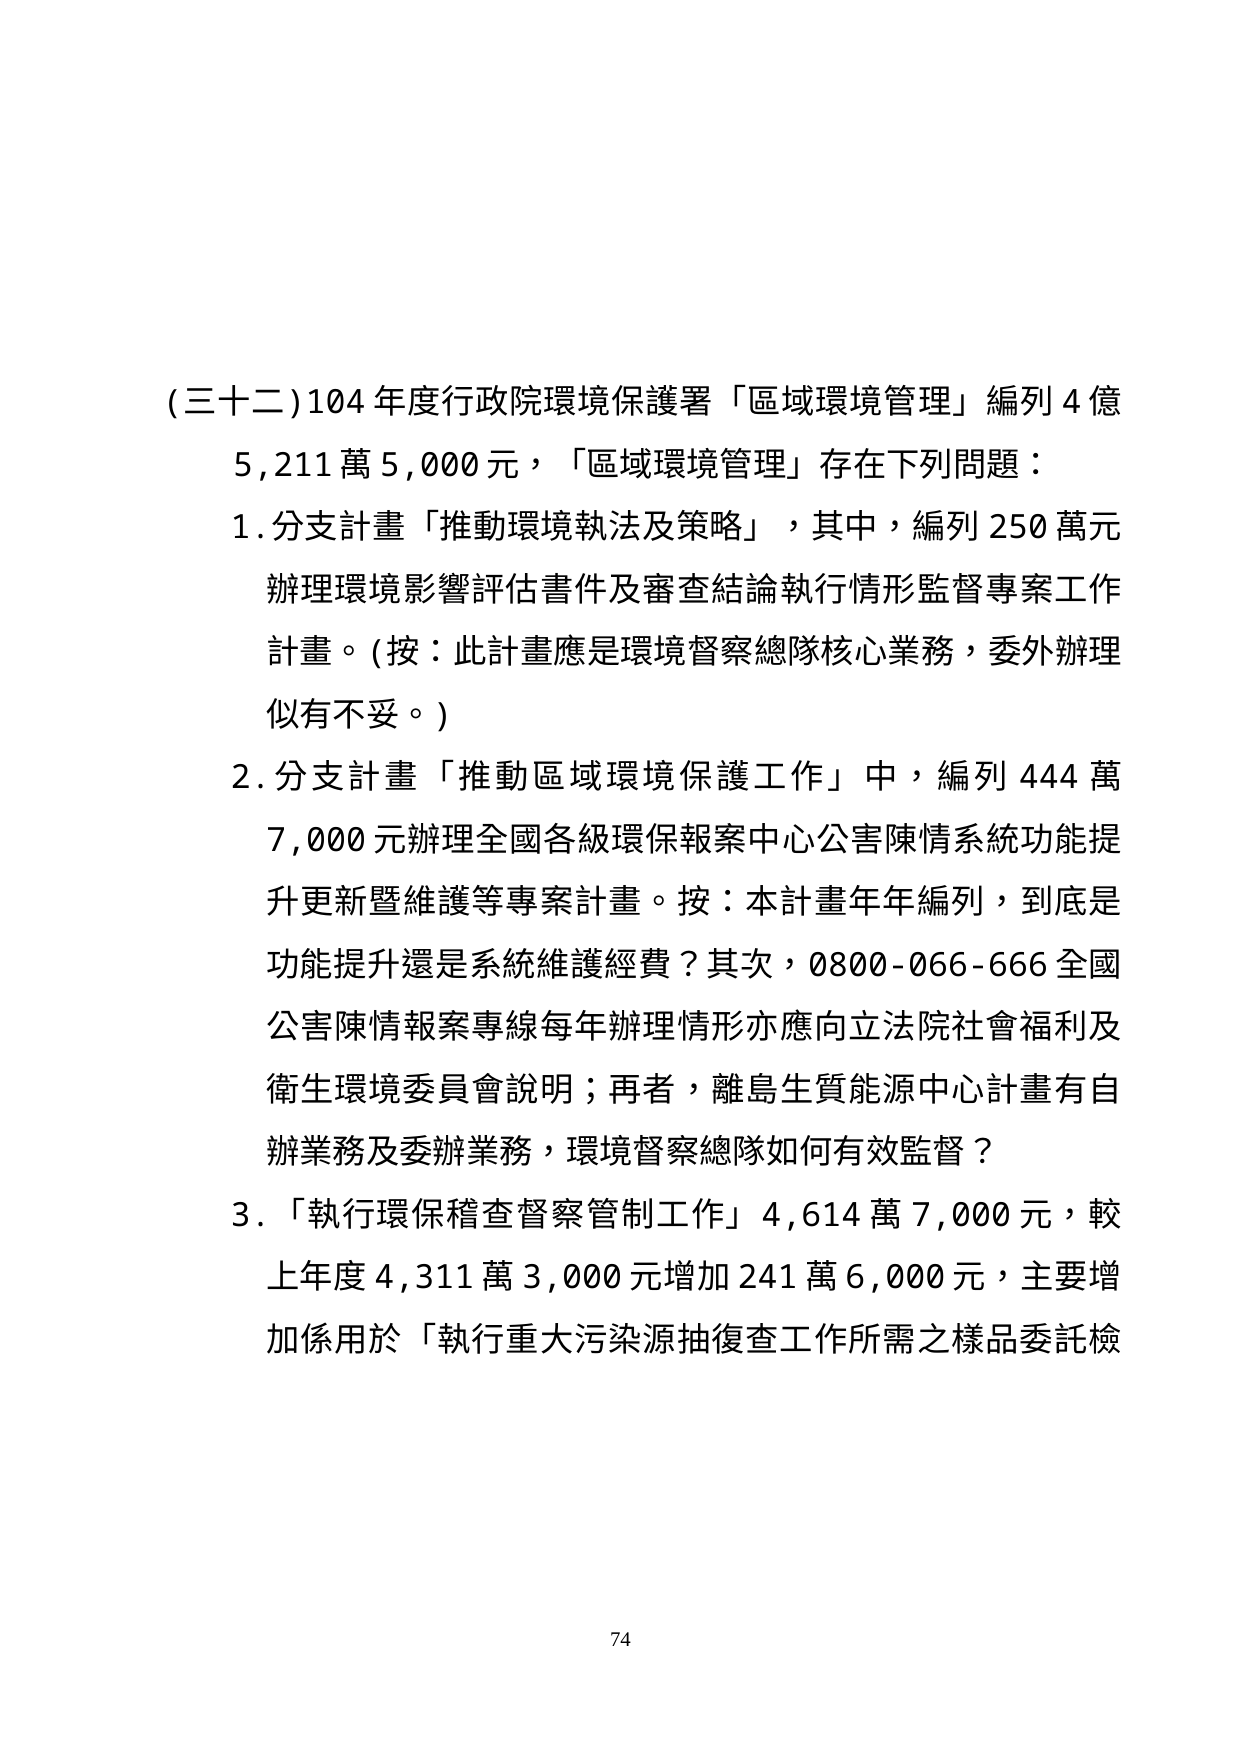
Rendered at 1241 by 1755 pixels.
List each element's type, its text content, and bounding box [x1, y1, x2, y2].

text 1.分支計畫「推動環境執法及策略」，其中，編列250萬元辦理環境影響評估書件及審查結論執行情形監督專案工作計畫。(按：此計畫應是環境督察總隊核心業務，委外辦理似有不妥。) [230, 483, 1122, 733]
text 3.「執行環保稽查督察管制工作」4,614萬7,000元，較上年度4,311萬3,000元增加241萬6,000元，主要增加係用於「執行重大污染源抽復查工作所需之樣品委託檢 [230, 1170, 1122, 1358]
text (三十二)104年度行政院環境保護署「區域環境管理」編列4億5,211萬5,000元，「區域環境管理」存在下列問題： [162, 358, 1122, 483]
text 2.分支計畫「推動區域環境保護工作」中，編列444萬7,000元辦理全國各級環保報案中心公害陳情系統功能提升更新暨維護等專案計畫。按：本計畫年年編列，到底是功能提升還是系統維護經費？其次，0800-066-666全國公害陳情報案專線每年辦理情形亦應向立法院社會福利及衛生環境委員會說明；再者，離島生質能源中心計畫有自辦業務及委辦業務，環境督察總隊如何有效監督？ [230, 733, 1122, 1170]
